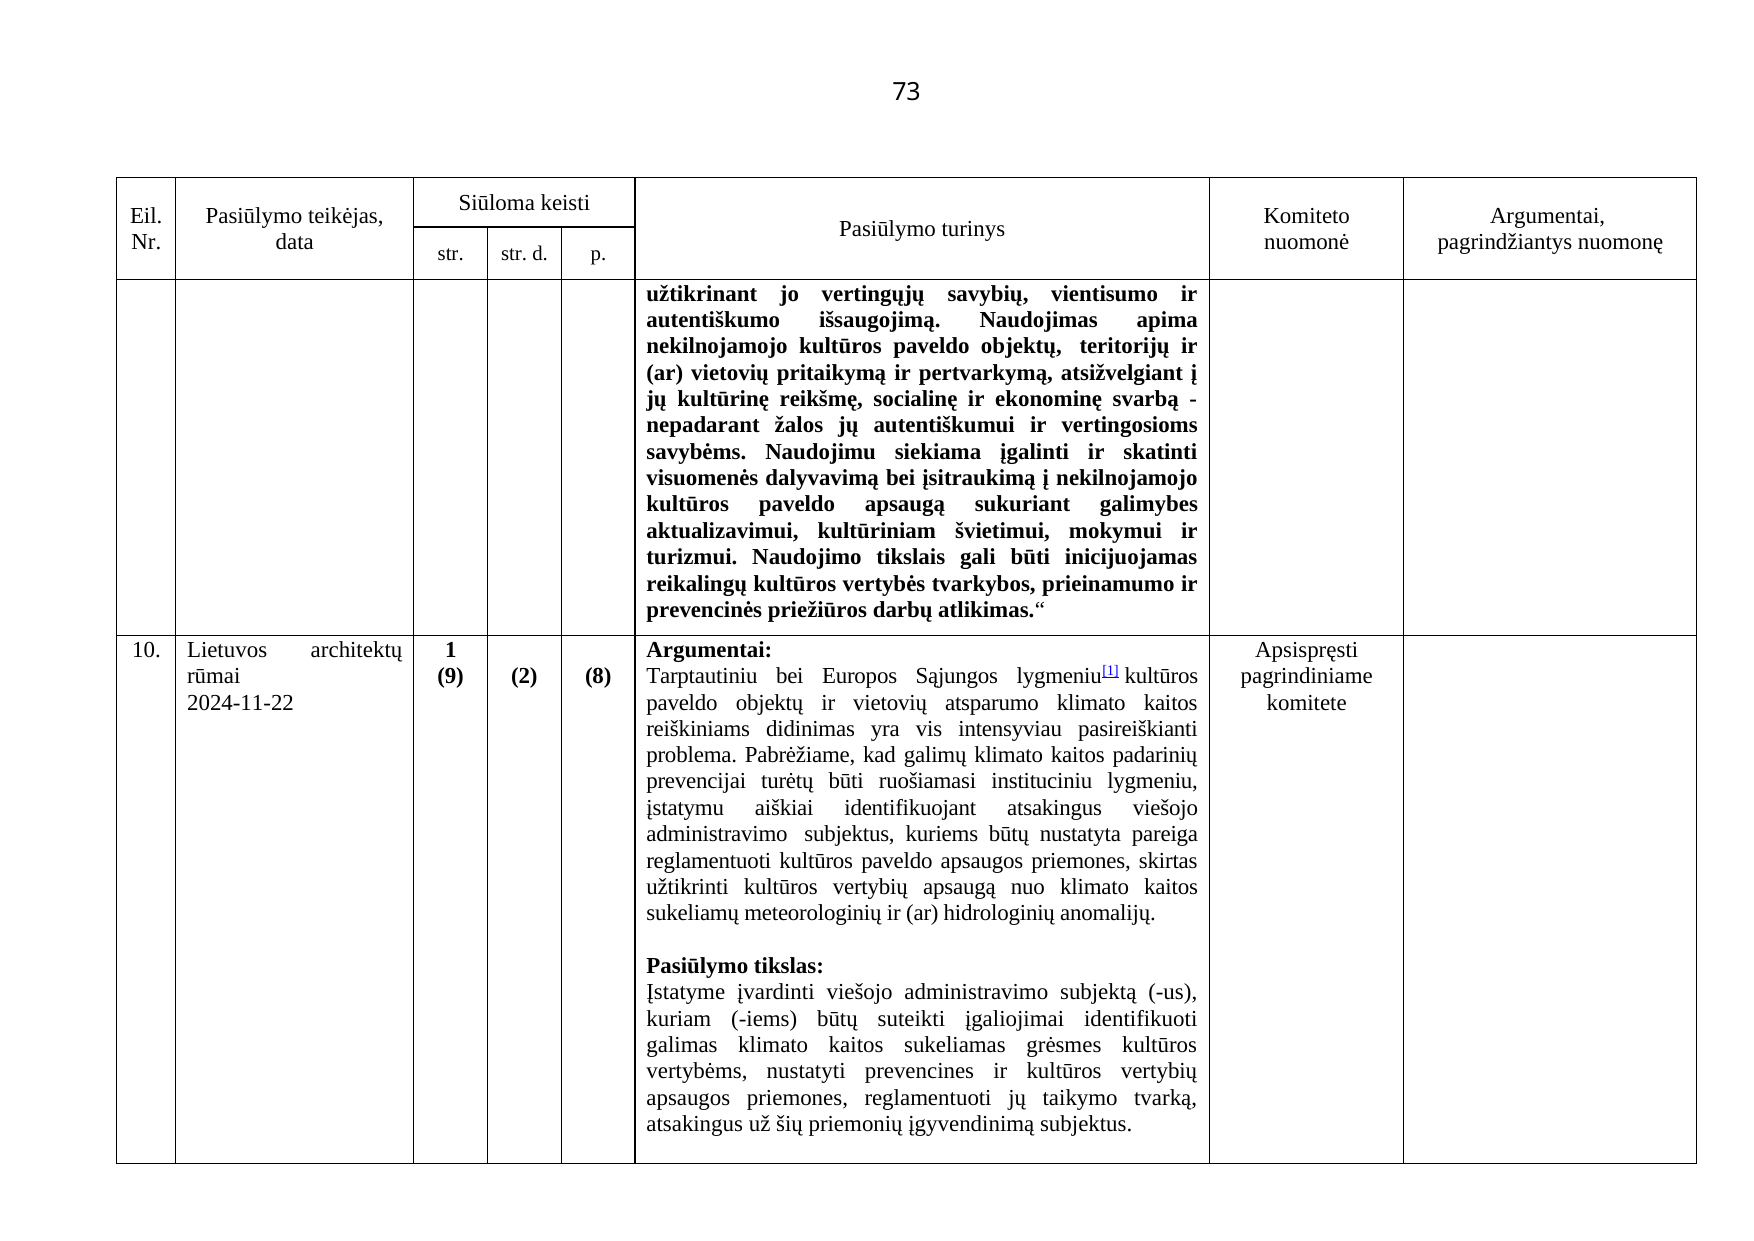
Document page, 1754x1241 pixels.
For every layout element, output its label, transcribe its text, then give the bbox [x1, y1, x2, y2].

table_cell 1 (9) [414, 636, 487, 1163]
table_cell (8) [562, 636, 634, 1163]
table_header Pasiūlymo turinys [636, 178, 1209, 279]
table_cell (2) [488, 636, 561, 1163]
table_cell [1404, 636, 1696, 1163]
table_cell Apsispręsti pagrindiniame komitete [1210, 636, 1403, 1163]
table_header Eil. Nr. [117, 178, 175, 279]
table_cell p. [562, 228, 634, 279]
table_header Siūloma keisti [414, 178, 634, 226]
table_cell str. [414, 228, 487, 279]
table_header Argumentai, pagrindžiantys nuomonę [1404, 178, 1696, 279]
table_cell [488, 280, 561, 635]
table_cell [1210, 280, 1403, 635]
table_header Komiteto nuomonė [1210, 178, 1403, 279]
table_cell [176, 280, 413, 635]
table_cell Argumentai: Tarptautiniu bei Europos Sąjungos lygmeniu[1] kultūros paveldo objektų ir vietovių atsparumo klimato kaitos reiškiniams didinimas yra vis intensyviau pasireiškianti problema. Pabrėžiame, kad galimų klimato kaitos padarinių prevencijai turėtų būti ruošiamasi instituciniu lygmeniu, įstatymu aiškiai identifikuojant atsakingus viešojo administravimo subjektus, kuriems būtų nustatyta pareiga reglamentuoti kultūros paveldo apsaugos priemones, skirtas užtikrinti kultūros vertybių apsaugą nuo klimato kaitos sukeliamų meteorologinių ir (ar) hidrologinių anomalijų. Pasiūlymo tikslas: Įstatyme įvardinti viešojo administravimo subjektą (-us), kuriam (-iems) būtų suteikti įgaliojimai identifikuoti galimas klimato kaitos sukeliamas grėsmes kultūros vertybėms, nustatyti prevencines ir kultūros vertybių apsaugos priemones, reglamentuoti jų taikymo tvarką, atsakingus už šių priemonių įgyvendinimą subjektus. [636, 636, 1209, 1163]
table_cell [414, 280, 487, 635]
table_cell [1404, 280, 1696, 635]
table_cell [562, 280, 634, 635]
table_cell užtikrinant jo vertingųjų savybių, vientisumo ir autentiškumo išsaugojimą. Naudojimas apima nekilnojamojo kultūros paveldo objektų, teritorijų ir (ar) vietovių pritaikymą ir pertvarkymą, atsižvelgiant į jų kultūrinę reikšmę, socialinę ir ekonominę svarbą - nepadarant žalos jų autentiškumui ir vertingosioms savybėms. Naudojimu siekiama įgalinti ir skatinti visuomenės dalyvavimą bei įsitraukimą į nekilnojamojo kultūros paveldo apsaugą sukuriant galimybes aktualizavimui, kultūriniam švietimui, mokymui ir turizmui. Naudojimo tikslais gali būti inicijuojamas reikalingų kultūros vertybės tvarkybos, prieinamumo ir prevencinės priežiūros darbų atlikimas.“ [636, 280, 1209, 635]
table_cell 10. [117, 636, 175, 1163]
table_cell [117, 280, 175, 635]
table_cell Lietuvos architektų rūmai 2024-11-22 [176, 636, 413, 1163]
table_header Pasiūlymo teikėjas, data [176, 178, 413, 279]
table_cell str. d. [488, 228, 561, 279]
